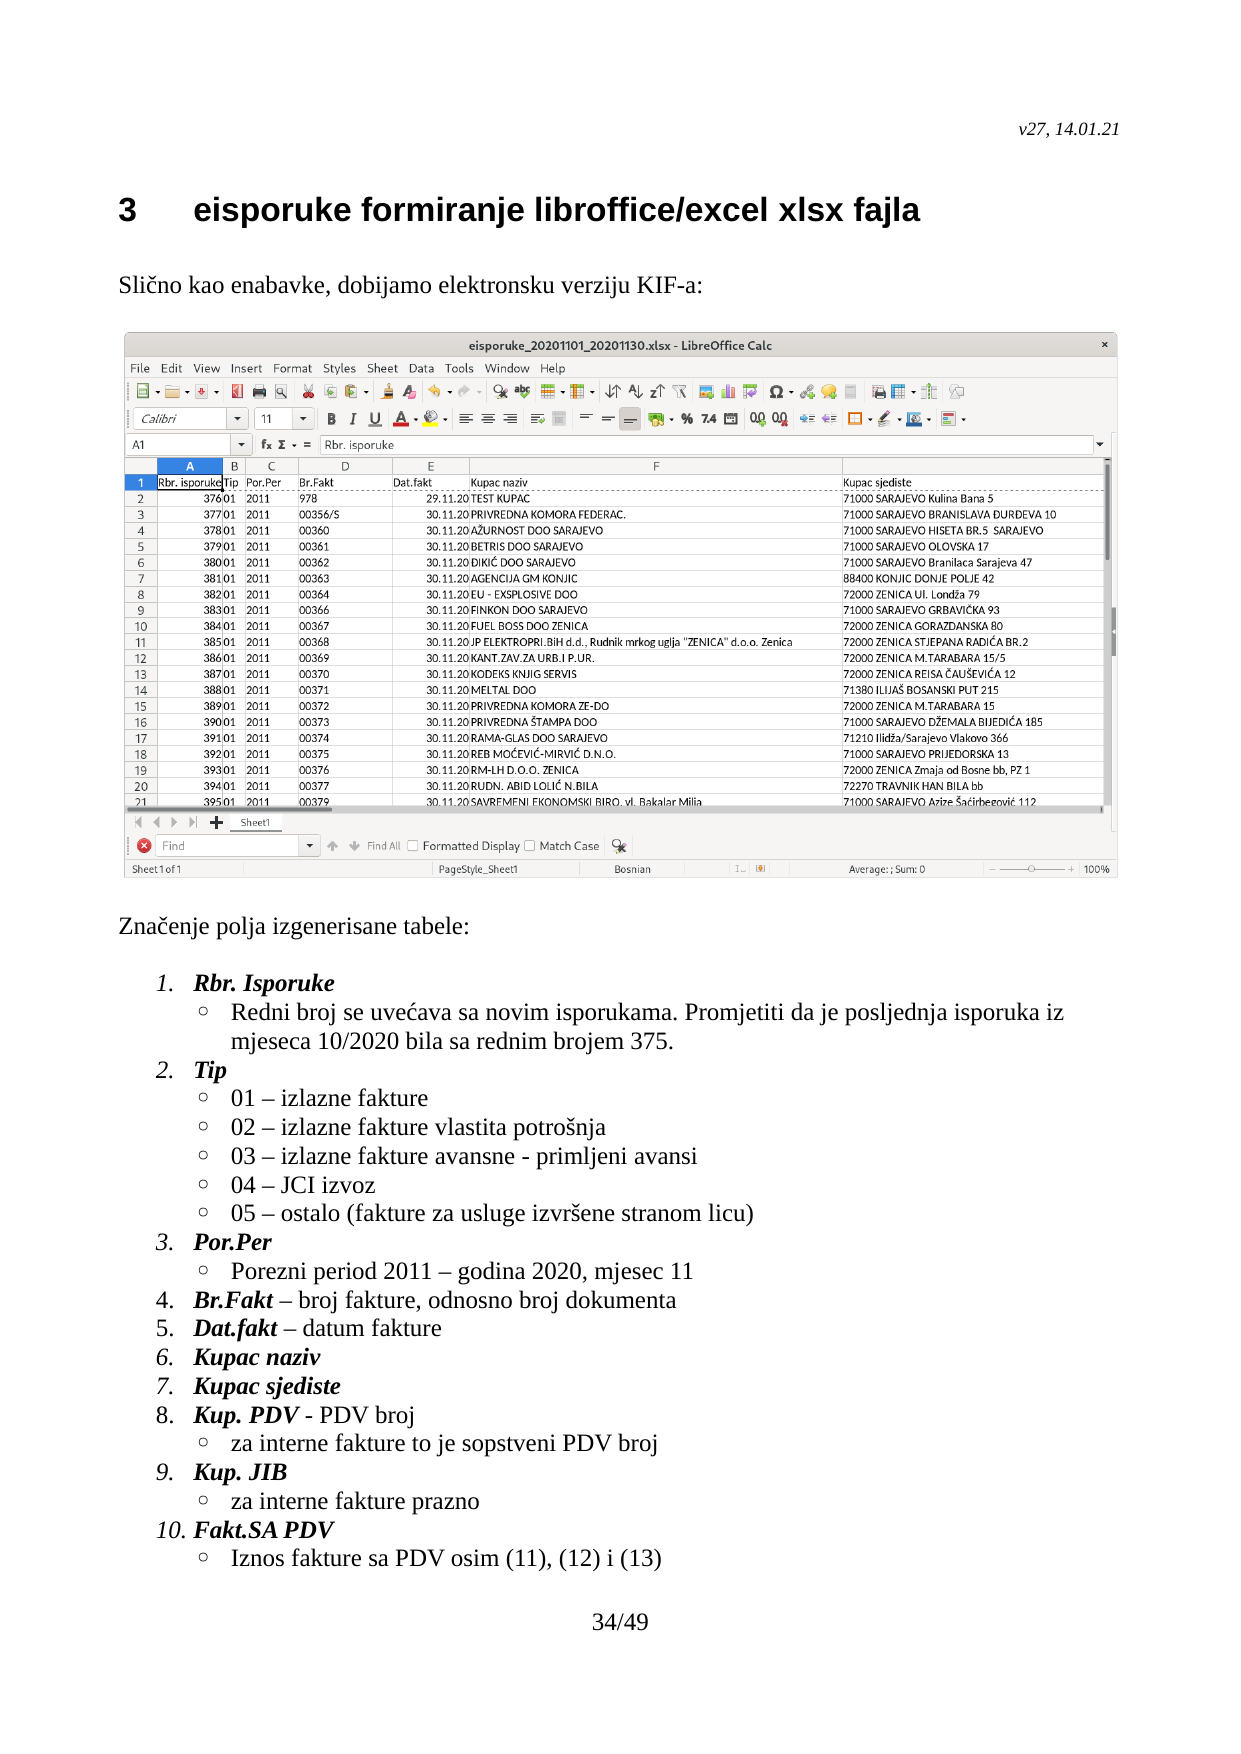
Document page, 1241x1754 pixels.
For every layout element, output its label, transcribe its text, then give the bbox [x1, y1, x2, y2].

list Kup. PDV - PDV broj [156, 1400, 1122, 1428]
list Kupac naziv [156, 1342, 1122, 1371]
list 01 – izlazne fakture [193, 1083, 1122, 1112]
list 02 – izlazne fakture vlastita potrošnja [193, 1112, 1122, 1141]
list Fakt.SA PDV [156, 1515, 1122, 1543]
list za interne fakture prazno [193, 1486, 1122, 1515]
list Rbr. Isporuke [156, 968, 1122, 997]
subtitle eisporuke formiranje libroffice/excel xlsx fajla [118, 190, 1122, 229]
list Kup. JIB [156, 1457, 1122, 1486]
list 05 – ostalo (fakture za usluge izvršene stranom licu) [193, 1198, 1122, 1227]
list Kupac sjediste [156, 1371, 1122, 1400]
list Iznos fakture sa PDV osim (11), (12) i (13) [193, 1543, 1122, 1572]
text Slično kao enabavke, dobijamo elektronsku verziju KIF-a: [118, 270, 1122, 299]
list Br.Fakt – broj fakture, odnosno broj dokumenta [156, 1285, 1122, 1313]
list za interne fakture to je sopstveni PDV broj [193, 1428, 1122, 1457]
list 03 – izlazne fakture avansne - primljeni avansi [193, 1141, 1122, 1170]
list Porezni period 2011 – godina 2020, mjesec 11 [193, 1256, 1122, 1285]
list 04 – JCI izvoz [193, 1170, 1122, 1198]
list Tip [156, 1055, 1122, 1083]
list Dat.fakt – datum fakture [156, 1313, 1122, 1342]
list Por.Per [156, 1227, 1122, 1256]
picture [118, 327, 1123, 883]
list Redni broj se uvećava sa novim isporukama. Promjetiti da je posljednja isporuka iz mjeseca 10/2020 bila sa rednim brojem 375. [193, 997, 1122, 1055]
text Značenje polja izgenerisane tabele: [118, 911, 1122, 940]
